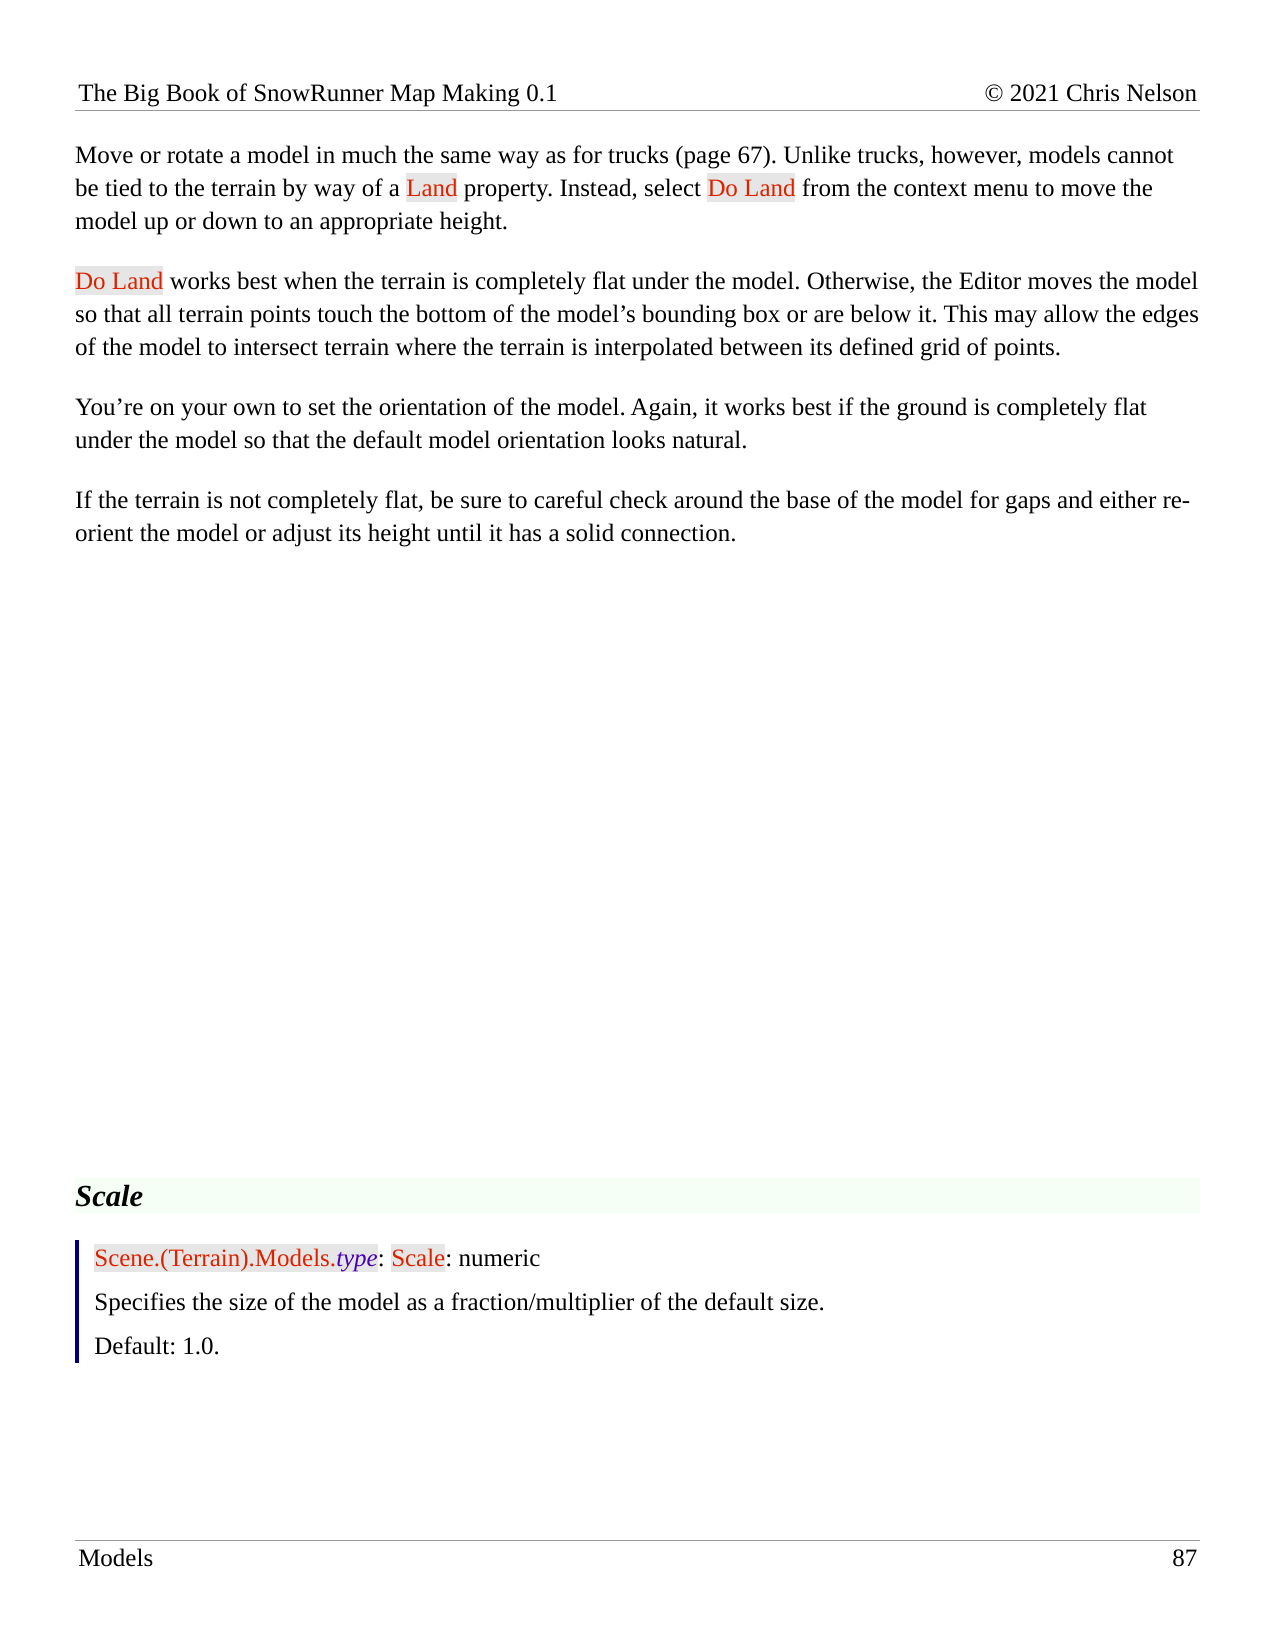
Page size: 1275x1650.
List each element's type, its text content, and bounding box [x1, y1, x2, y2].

text Do Land works best when the terrain is completely flat under the model. Otherwise, the Editor moves the model so that all terrain points touch the bottom of the model’s bounding box or are below it. This may allow the edges of the model to intersect terrain where the terrain is interpolated between its defined grid of points. [75, 266, 1200, 361]
text You’re on your own to set the orientation of the model. Again, it works best if the ground is completely flat under the model so that the default model orientation looks natural. [75, 392, 1200, 454]
text Move or rotate a model in much the same way as for trucks (page 67). Unlike trucks, however, models cannot be tied to the terrain by way of a Land property. Instead, select Do Land from the context menu to move the model up or down to an appropriate height. [75, 140, 1200, 235]
text Specifies the size of the model as a fraction/multiplier of the default size. [79, 1284, 1200, 1316]
subtitle Scale [75, 1178, 1200, 1213]
text Scene.(Terrain).Models.type: Scale: numeric [79, 1240, 1200, 1272]
text If the terrain is not completely flat, be sure to careful check around the base of the model for gaps and either re-orient the model or adjust its height until it has a solid connection. [75, 485, 1200, 547]
text Default: 1.0. [79, 1328, 1200, 1363]
